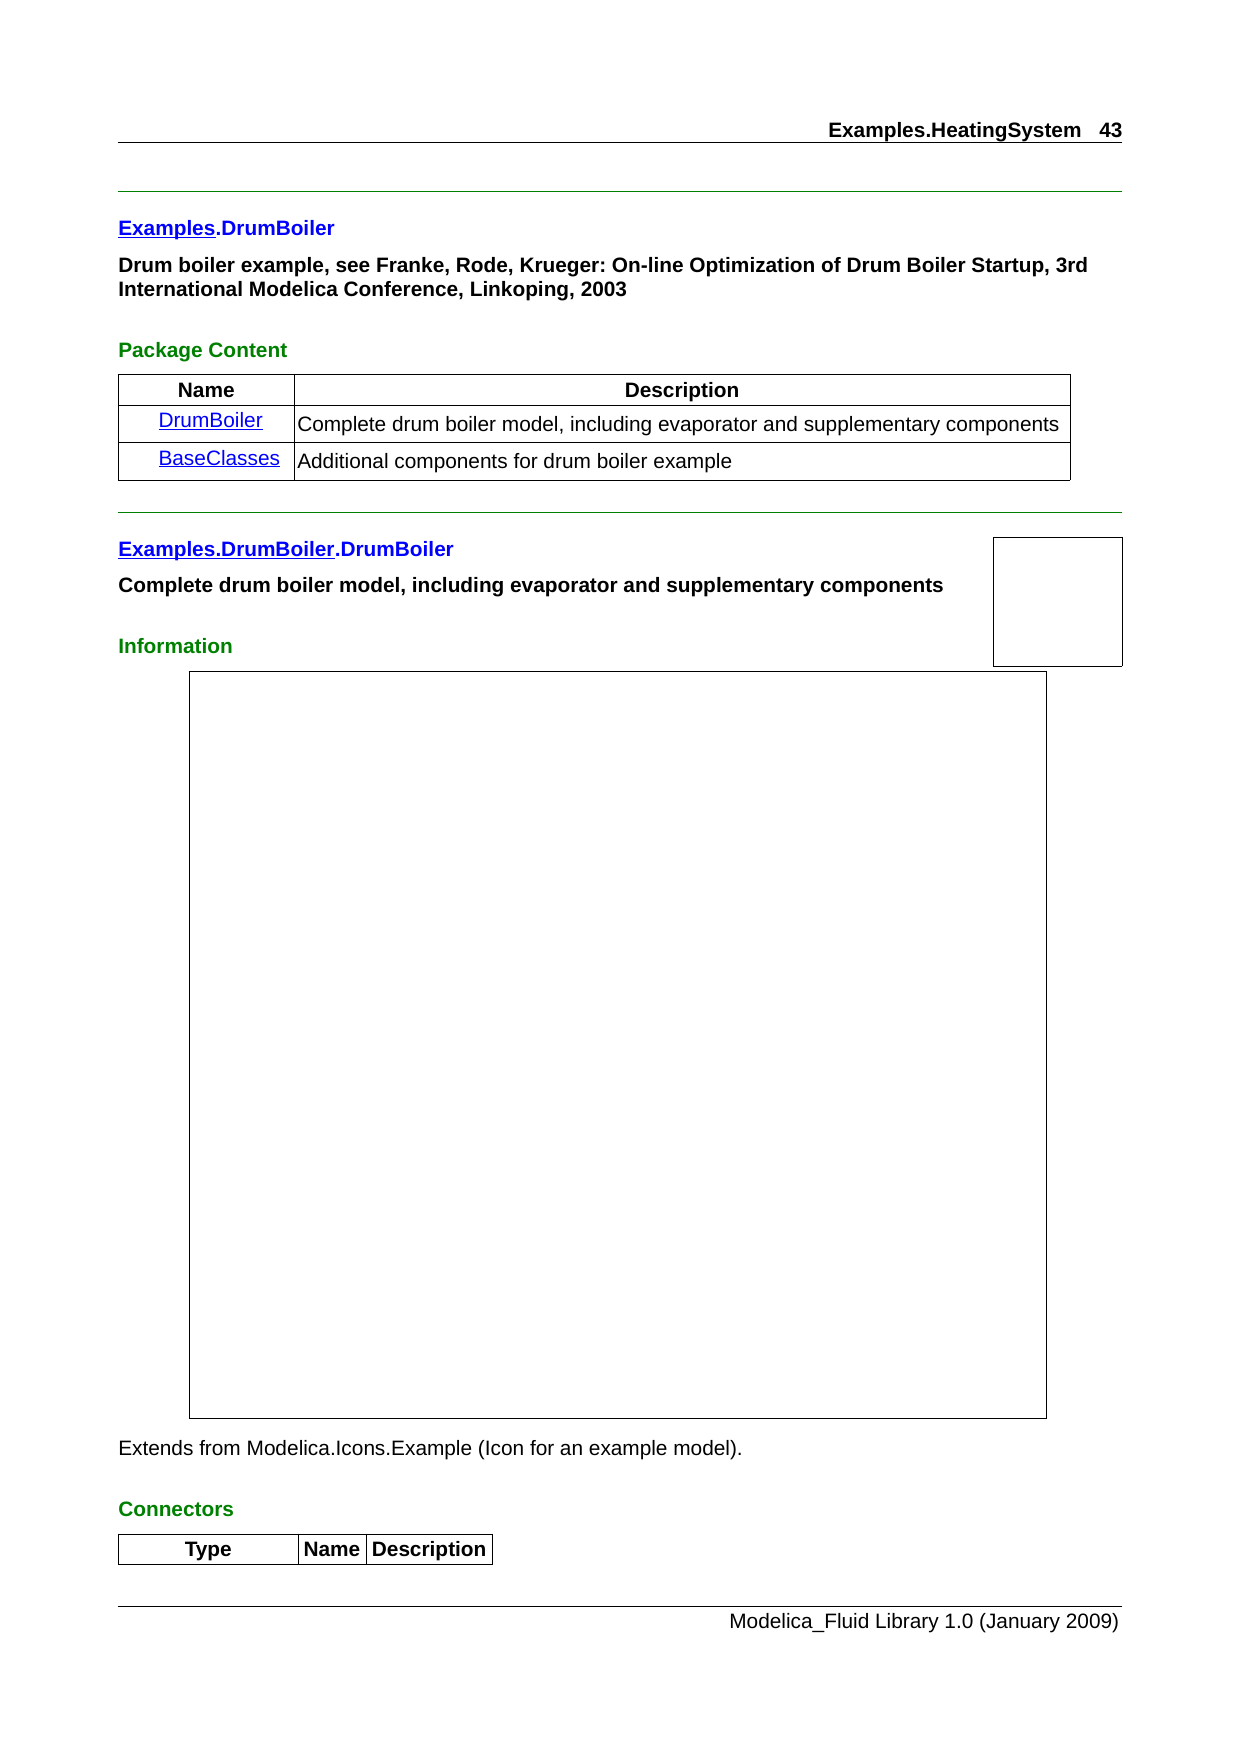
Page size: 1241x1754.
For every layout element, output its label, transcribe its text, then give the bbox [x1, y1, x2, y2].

table_cell BaseClasses [119, 443, 294, 480]
table_header Type [119, 1535, 298, 1564]
subtitle Connectors [118, 1497, 1122, 1521]
text Extends from Modelica.Icons.Example (Icon for an example model). [118, 1436, 1122, 1459]
text Drum boiler example, see Franke, Rode, Krueger: On-line Optimization of Drum Boiler Startup, 3rd International Modelica Conference, Linkoping, 2003 [118, 252, 1122, 300]
table_header Name [119, 375, 294, 404]
table_header Description [295, 375, 1070, 404]
subtitle Package Content [118, 338, 1122, 362]
subtitle [994, 538, 1122, 561]
table_cell Complete drum boiler model, including evaporator and supplementary components [295, 406, 1070, 442]
subtitle Information [118, 634, 993, 658]
text [994, 573, 1122, 597]
subtitle [994, 634, 1122, 658]
subtitle Examples.DrumBoiler [118, 216, 1122, 240]
table_cell Additional components for drum boiler example [295, 443, 1070, 480]
table_header Name [299, 1535, 366, 1564]
text Complete drum boiler model, including evaporator and supplementary components [118, 573, 993, 597]
table_header Description [367, 1535, 492, 1564]
table_cell DrumBoiler [119, 406, 294, 442]
subtitle Examples.DrumBoiler.DrumBoiler [118, 537, 993, 561]
